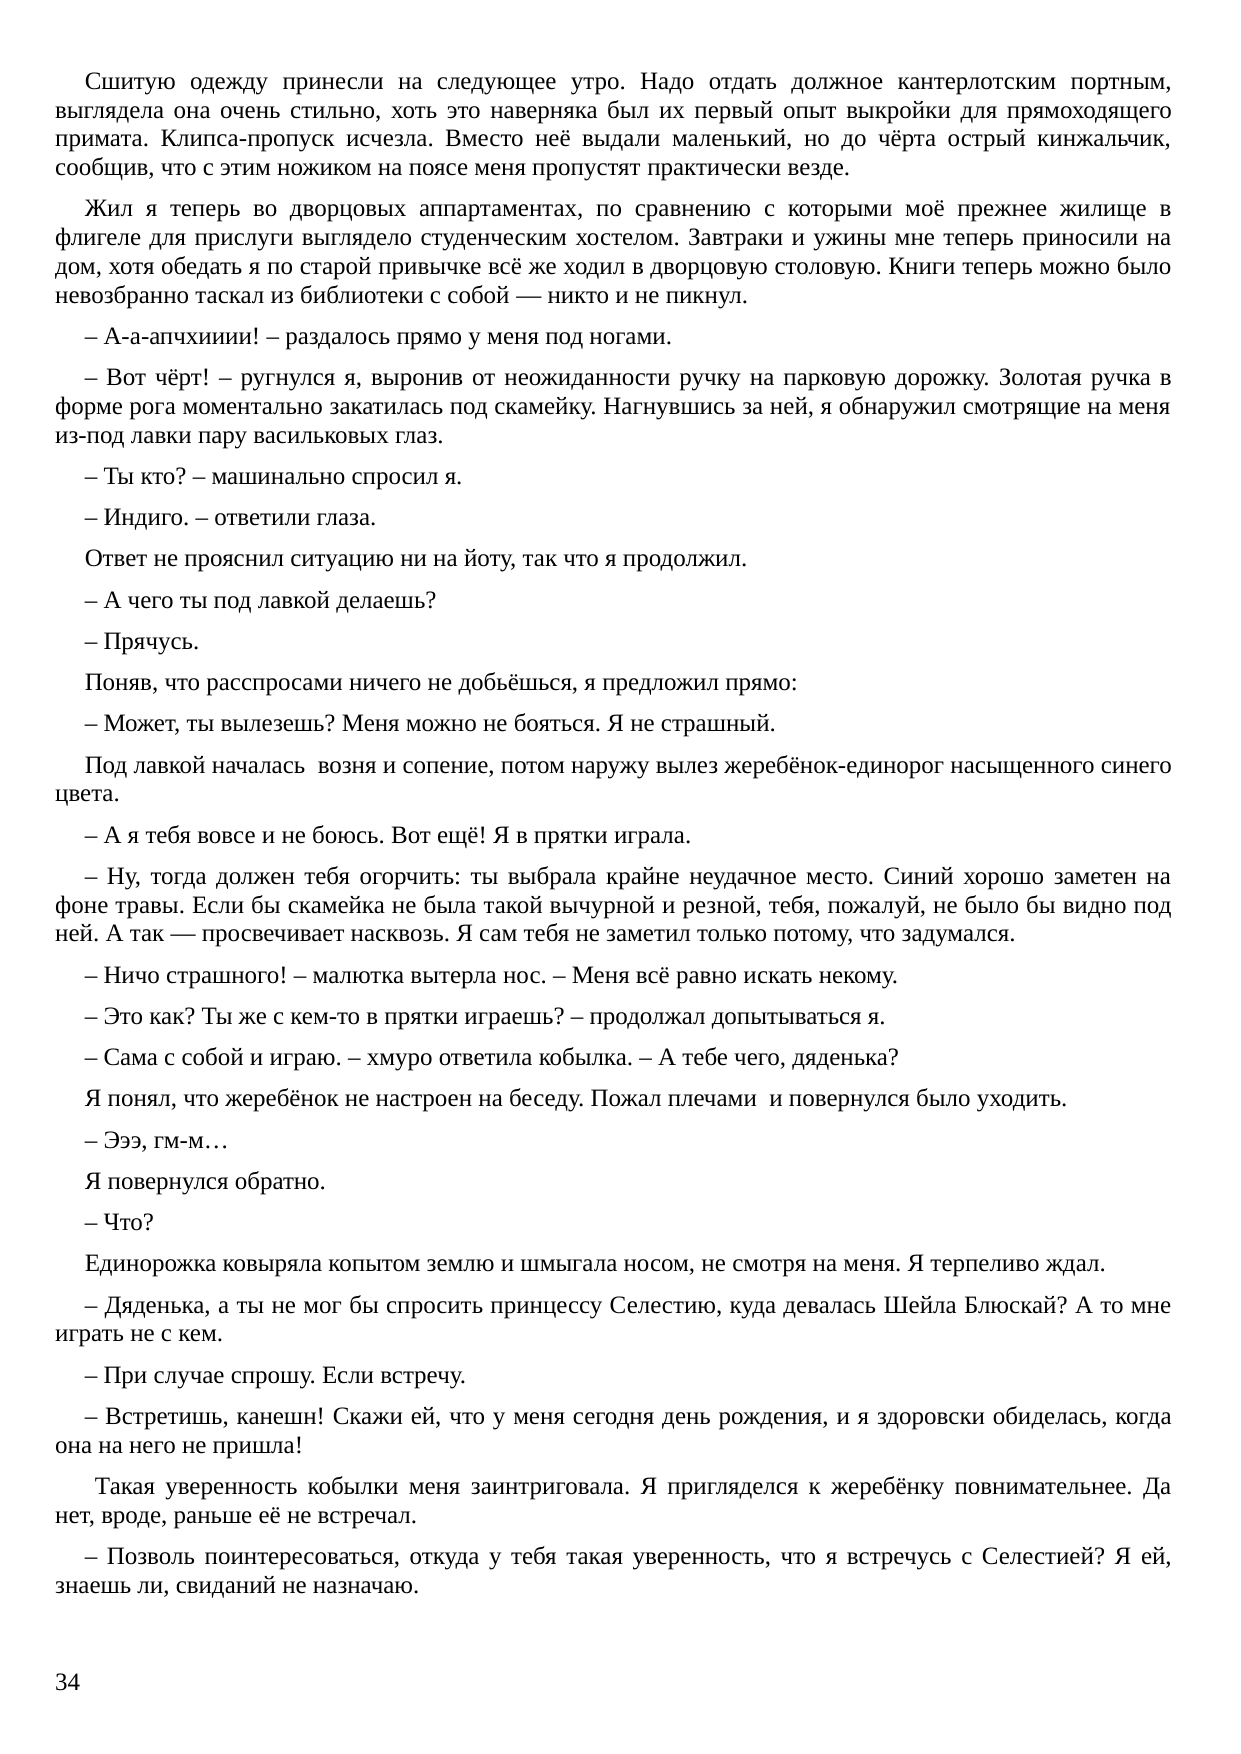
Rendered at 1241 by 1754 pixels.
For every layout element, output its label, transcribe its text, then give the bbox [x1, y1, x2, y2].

text Такая уверенность кобылки меня заинтриговала. Я пригляделся к жеребёнку повнимательнее. Да нет, вроде, раньше её не встречал. [55, 1471, 1173, 1528]
text Я повернулся обратно. [55, 1166, 1173, 1195]
text – Это как? Ты же с кем-то в прятки играешь? – продолжал допытываться я. [55, 1001, 1173, 1030]
text Сшитую одежду принесли на следующее утро. Надо отдать должное кантерлотским портным, выглядела она очень стильно, хоть это наверняка был их первый опыт выкройки для прямоходящего примата. Клипса-пропуск исчезла. Вместо неё выдали маленький, но до чёрта острый кинжальчик, сообщив, что с этим ножиком на поясе меня пропустят практически везде. [55, 66, 1173, 181]
text – А я тебя вовсе и не боюсь. Вот ещё! Я в прятки играла. [55, 820, 1173, 848]
text – А чего ты под лавкой делаешь? [55, 585, 1173, 613]
text – Может, ты вылезешь? Меня можно не бояться. Я не страшный. [55, 708, 1173, 737]
text – Ничо страшного! – малютка вытерла нос. – Меня всё равно искать некому. [55, 960, 1173, 988]
text – Дяденька, а ты не мог бы спросить принцессу Селестию, куда девалась Шейла Блюскай? А то мне играть не с кем. [55, 1290, 1173, 1347]
text – Ты кто? – машинально спросил я. [55, 461, 1173, 490]
text – Позволь поинтересоваться, откуда у тебя такая уверенность, что я встречусь с Селестией? Я ей, знаешь ли, свиданий не назначаю. [55, 1541, 1173, 1598]
text – А-а-апчхииии! – раздалось прямо у меня под ногами. [55, 321, 1173, 350]
text – Вот чёрт! – ругнулся я, выронив от неожиданности ручку на парковую дорожку. Золотая ручка в форме рога моментально закатилась под скамейку. Нагнувшись за ней, я обнаружил смотрящие на меня из-под лавки пару васильковых глаз. [55, 362, 1173, 448]
text Жил я теперь во дворцовых аппартаментах, по сравнению с которыми моё прежнее жилище в флигеле для прислуги выглядело студенческим хостелом. Завтраки и ужины мне теперь приносили на дом, хотя обедать я по старой привычке всё же ходил в дворцовую столовую. Книги теперь можно было невозбранно таскал из библиотеки с собой — никто и не пикнул. [55, 193, 1173, 308]
text Под лавкой началась возня и сопение, потом наружу вылез жеребёнок-единорог насыщенного синего цвета. [55, 750, 1173, 807]
text Единорожка ковыряла копытом землю и шмыгала носом, не смотря на меня. Я терпеливо ждал. [55, 1248, 1173, 1277]
text Я понял, что жеребёнок не настроен на беседу. Пожал плечами и повернулся было уходить. [55, 1083, 1173, 1112]
text – Эээ, гм-м… [55, 1125, 1173, 1153]
text – Индиго. – ответили глаза. [55, 502, 1173, 531]
text – Ну, тогда должен тебя огорчить: ты выбрала крайне неудачное место. Синий хорошо заметен на фоне травы. Если бы скамейка не была такой вычурной и резной, тебя, пожалуй, не было бы видно под ней. А так — просвечивает насквозь. Я сам тебя не заметил только потому, что задумался. [55, 861, 1173, 947]
text – Прячусь. [55, 626, 1173, 655]
text Поняв, что расспросами ничего не добьёшься, я предложил прямо: [55, 667, 1173, 696]
text Ответ не прояснил ситуацию ни на йоту, так что я продолжил. [55, 543, 1173, 572]
text – Сама с собой и играю. – хмуро ответила кобылка. – А тебе чего, дяденька? [55, 1042, 1173, 1071]
text – Что? [55, 1207, 1173, 1236]
text – При случае спрошу. Если встречу. [55, 1360, 1173, 1388]
text – Встретишь, канешн! Скажи ей, что у меня сегодня день рождения, и я здоровски обиделась, когда она на него не пришла! [55, 1401, 1173, 1458]
